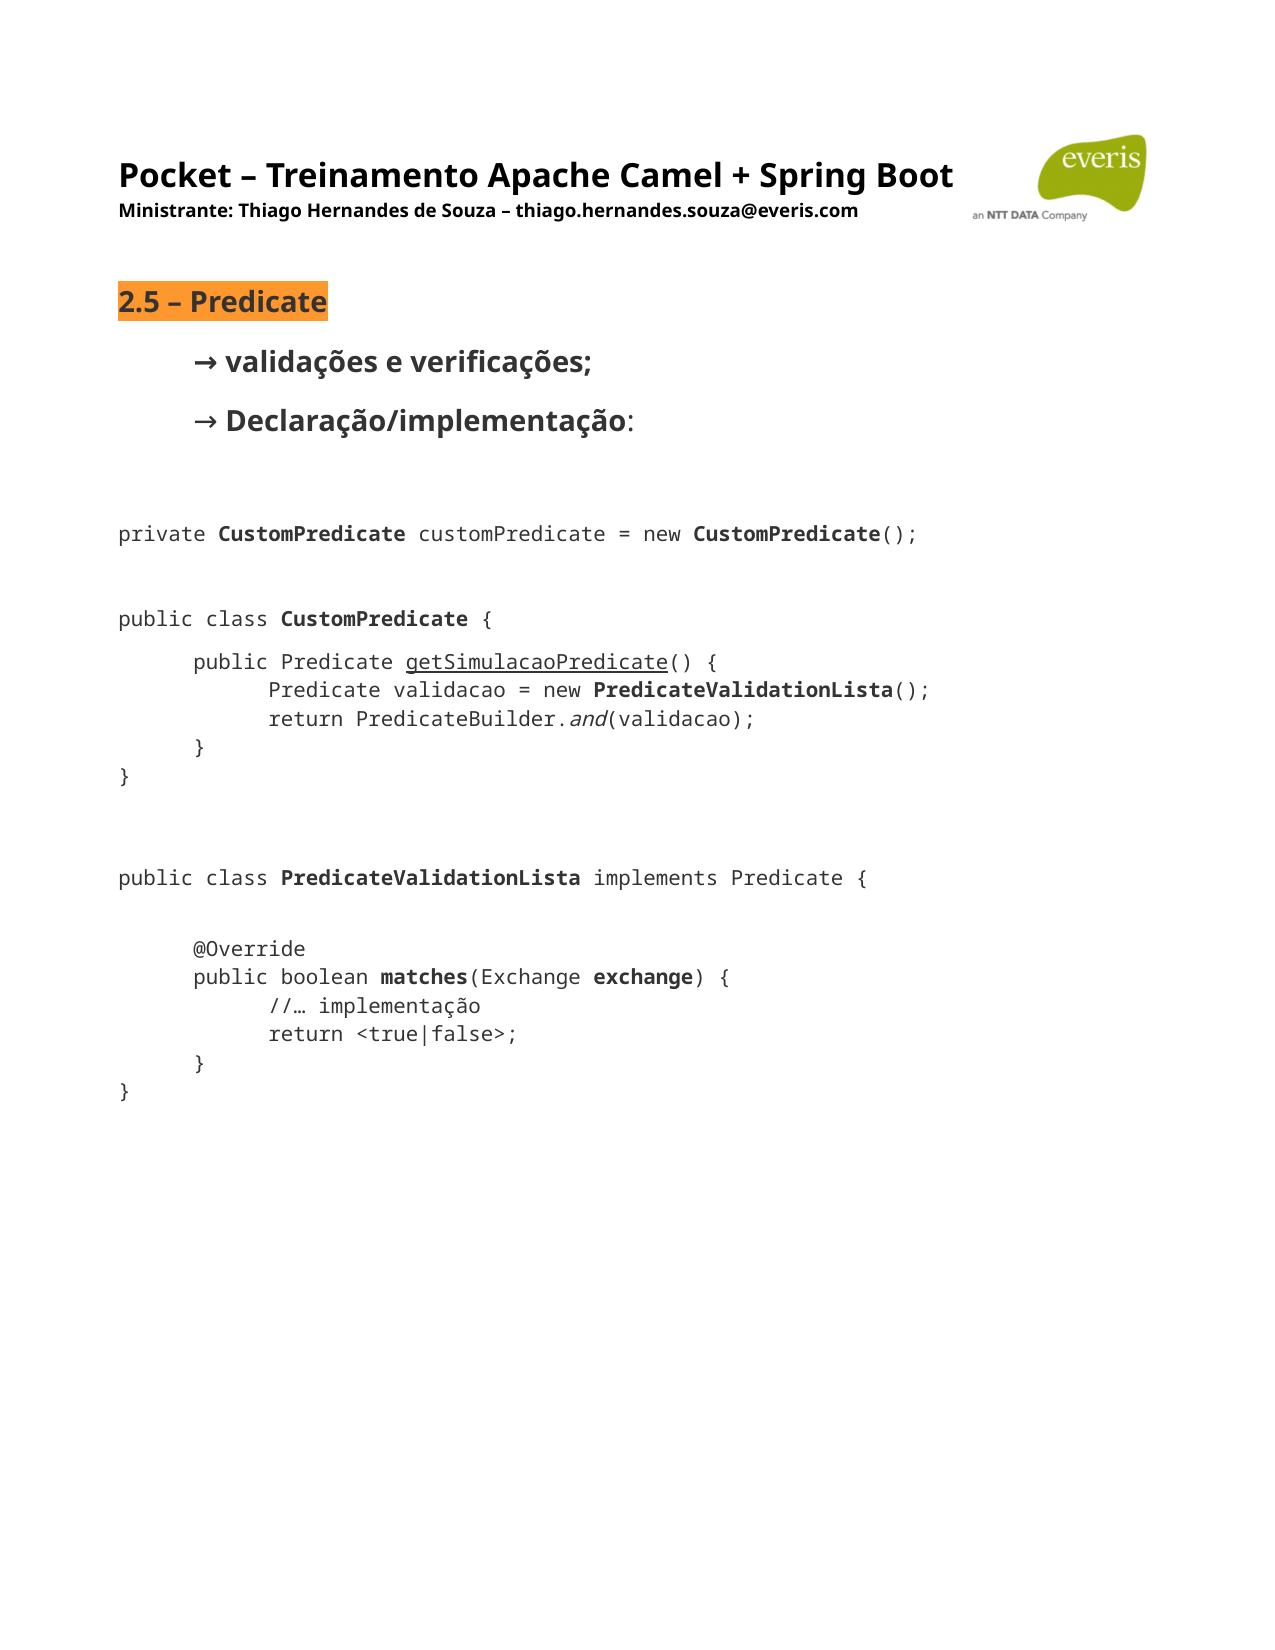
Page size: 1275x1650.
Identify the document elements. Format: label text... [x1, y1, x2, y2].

text private CustomPredicate customPredicate = new CustomPredicate(); [118, 519, 1157, 548]
text return PredicateBuilder.and(validacao); [118, 704, 1157, 732]
text public class PredicateValidationLista implements Predicate { [118, 863, 1157, 891]
text public boolean matches(Exchange exchange) { [118, 962, 1157, 991]
picture [965, 131, 1154, 225]
text public class CustomPredicate { [118, 604, 1157, 633]
text //… implementação [118, 991, 1157, 1019]
text } [118, 1076, 1157, 1104]
text @Override [118, 934, 1157, 962]
text → Declaração/implementação: [118, 400, 1157, 440]
text } [118, 1048, 1157, 1076]
text Predicate validacao = new PredicateValidationLista(); [118, 676, 1157, 704]
text return <true|false>; [118, 1019, 1157, 1048]
text public Predicate getSimulacaoPredicate() { [118, 647, 1157, 676]
text → validações e verificações; [118, 341, 1157, 381]
text 2.5 – Predicate [118, 281, 1157, 321]
text } [118, 761, 1157, 789]
text } [118, 732, 1157, 761]
